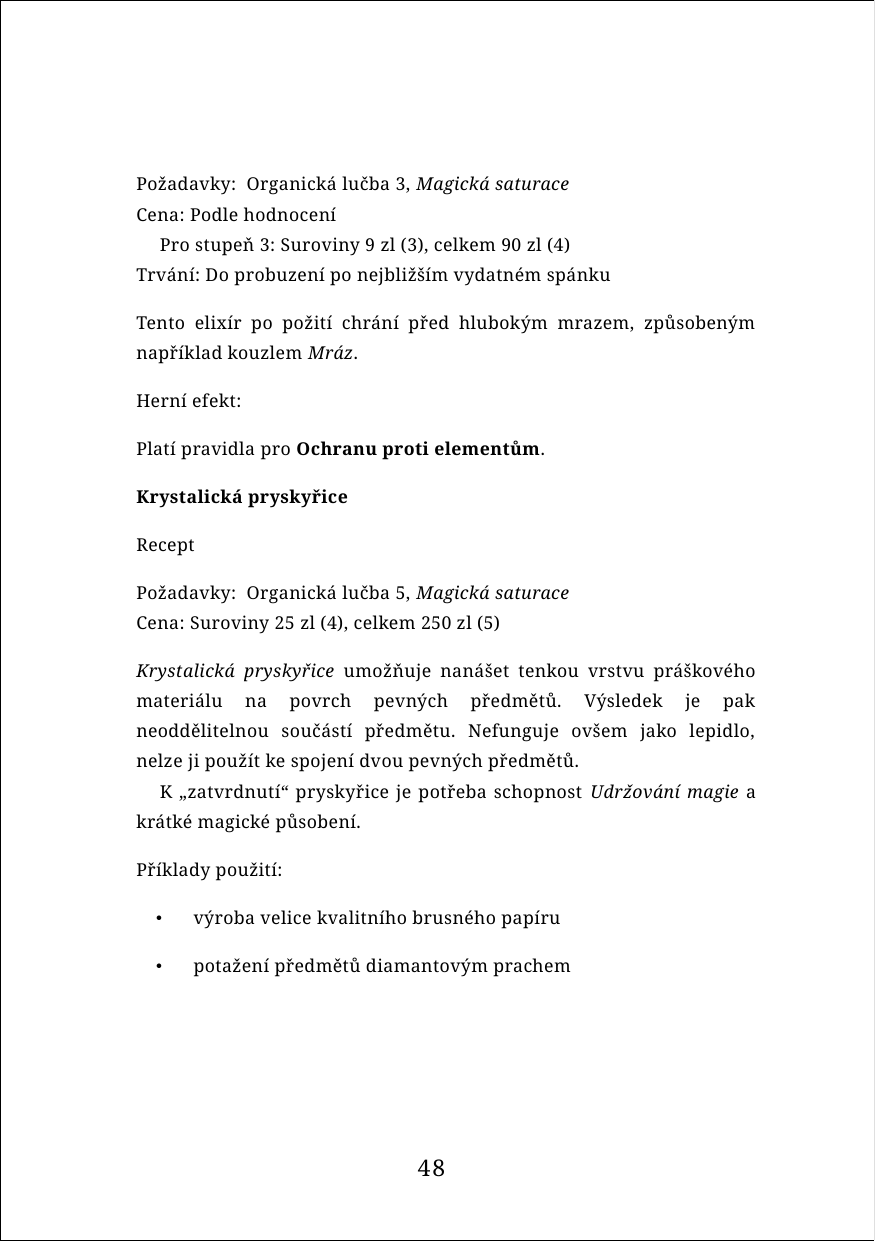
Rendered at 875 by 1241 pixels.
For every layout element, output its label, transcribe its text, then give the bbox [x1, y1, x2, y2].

list potažení předmětů diamantovým prachem [156, 953, 756, 977]
text Recept [136, 532, 756, 556]
text Krystalická pryskyřice umožňuje nanášet tenkou vrstvu práškového materiálu na povrch pevných předmětů. Výsledek je pak neoddělitelnou součástí předmětu. Nefunguje ovšem jako lepidlo, nelze ji použít ke spojení dvou pevných předmětů. K „zatvrdnutí“ pryskyřice je potřeba schopnost Udržování magie a krátké magické působení. [136, 658, 756, 833]
text Požadavky: Organická lučba 3, Magická saturace Cena: Podle hodnocení Pro stupeň 3: Suroviny 9 zl (3), celkem 90 zl (4) Trvání: Do probuzení po nejbližším vydatném spánku [136, 172, 756, 287]
text Herní efekt: [136, 388, 756, 413]
text Krystalická pryskyřice [136, 484, 756, 508]
text Platí pravidla pro Ochranu proti elementům. [136, 436, 756, 461]
list výroba velice kvalitního brusného papíru [156, 905, 756, 929]
text Požadavky: Organická lučba 5, Magická saturace Cena: Suroviny 25 zl (4), celkem 250 zl (5) [136, 580, 756, 634]
text Tento elixír po požití chrání před hlubokým mrazem, způsobeným například kouzlem Mráz. [136, 310, 756, 365]
text Příklady použití: [136, 857, 756, 881]
